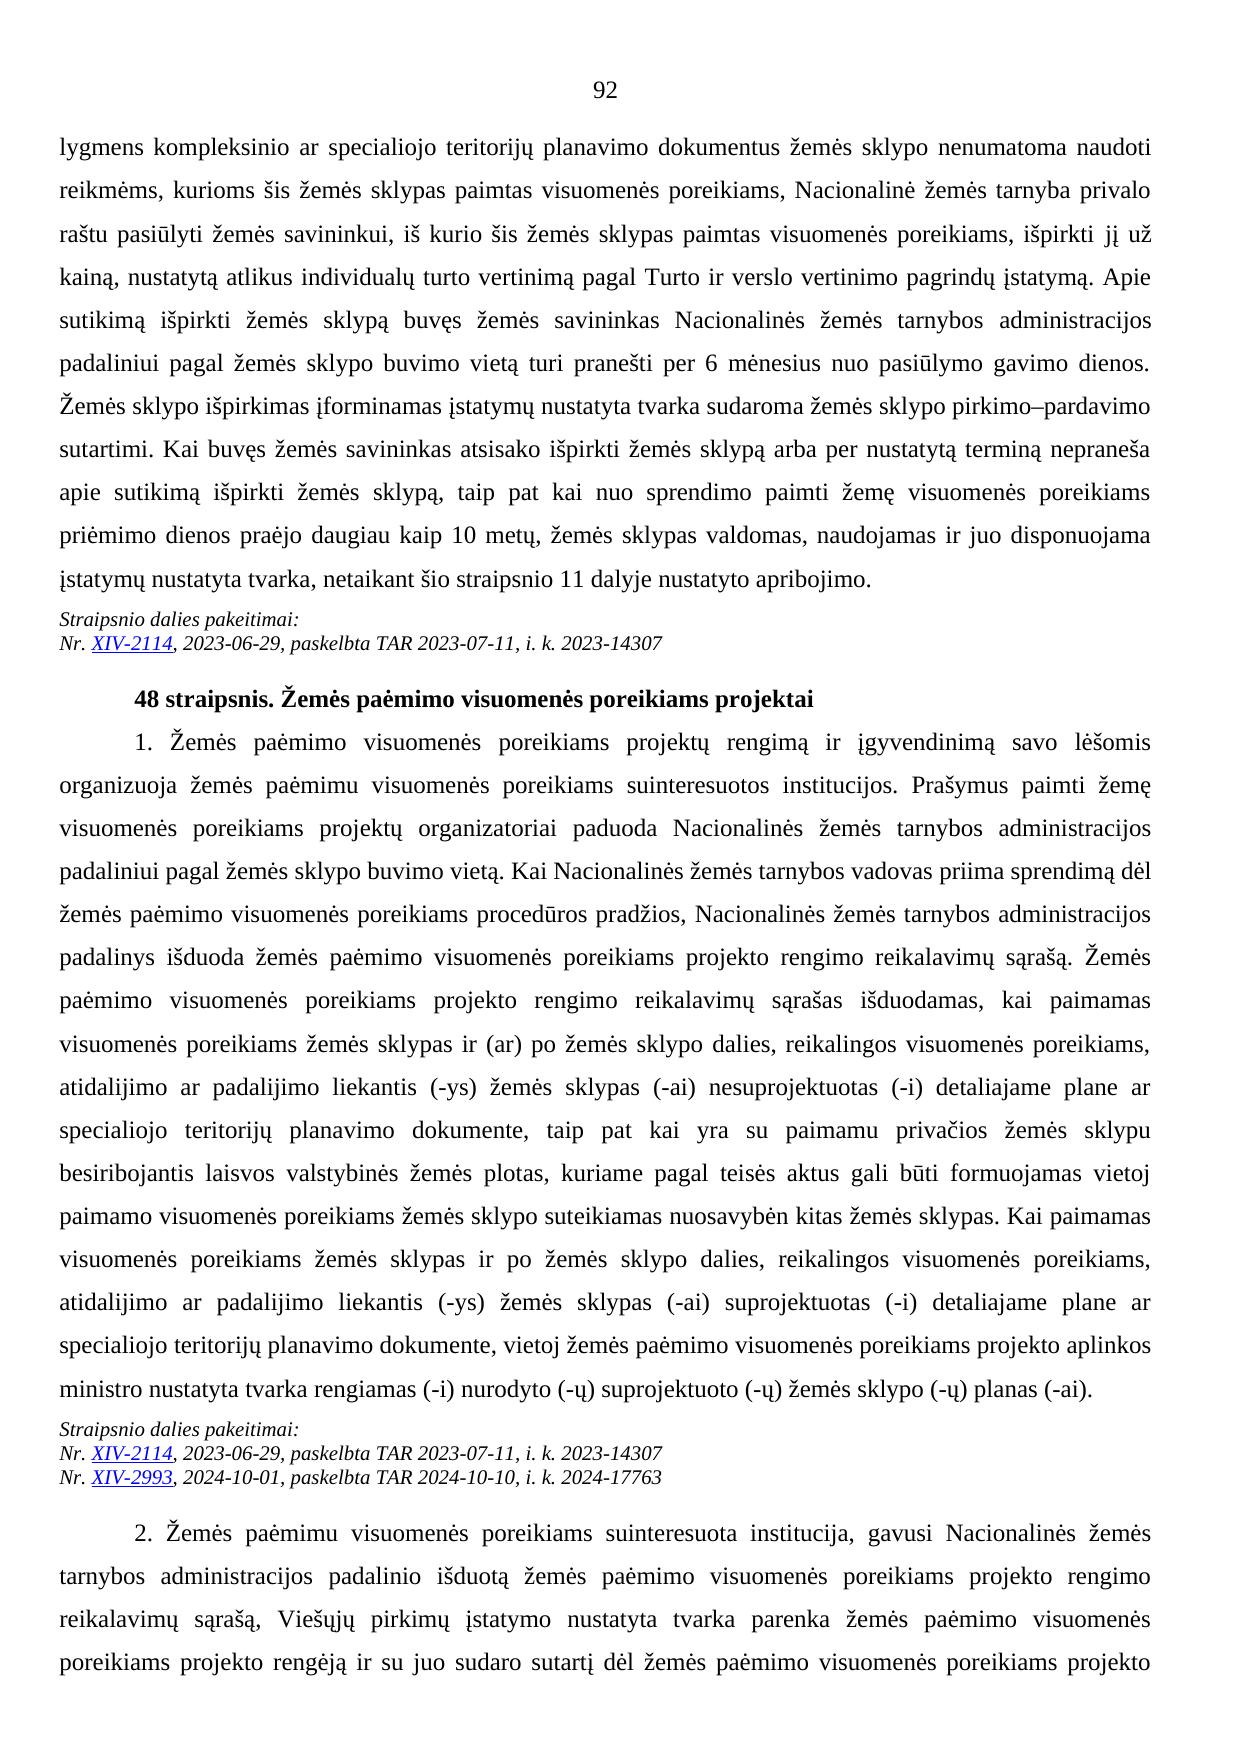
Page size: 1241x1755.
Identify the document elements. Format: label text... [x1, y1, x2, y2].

text Straipsnio dalies pakeitimai: [59, 1417, 1152, 1441]
text 2. Žemės paėmimu visuomenės poreikiams suinteresuota institucija, gavusi Nacionalinės žemės tarnybos administracijos padalinio išduotą žemės paėmimo visuomenės poreikiams projekto rengimo reikalavimų sąrašą, Viešųjų pirkimų įstatymo nustatyta tvarka parenka žemės paėmimo visuomenės poreikiams projekto rengėją ir su juo sudaro sutartį dėl žemės paėmimo visuomenės poreikiams projekto [59, 1518, 1152, 1676]
text 1. Žemės paėmimo visuomenės poreikiams projektų rengimą ir įgyvendinimą savo lėšomis organizuoja žemės paėmimu visuomenės poreikiams suinteresuotos institucijos. Prašymus paimti žemę visuomenės poreikiams projektų organizatoriai paduoda Nacionalinės žemės tarnybos administracijos padaliniui pagal žemės sklypo buvimo vietą. Kai Nacionalinės žemės tarnybos vadovas priima sprendimą dėl žemės paėmimo visuomenės poreikiams procedūros pradžios, Nacionalinės žemės tarnybos administracijos padalinys išduoda žemės paėmimo visuomenės poreikiams projekto rengimo reikalavimų sąrašą. Žemės paėmimo visuomenės poreikiams projekto rengimo reikalavimų sąrašas išduodamas, kai paimamas visuomenės poreikiams žemės sklypas ir (ar) po žemės sklypo dalies, reikalingos visuomenės poreikiams, atidalijimo ar padalijimo liekantis (-ys) žemės sklypas (-ai) nesuprojektuotas (-i) detaliajame plane ar specialiojo teritorijų planavimo dokumente, taip pat kai yra su paimamu privačios žemės sklypu besiribojantis laisvos valstybinės žemės plotas, kuriame pagal teisės aktus gali būti formuojamas vietoj paimamo visuomenės poreikiams žemės sklypo suteikiamas nuosavybėn kitas žemės sklypas. Kai paimamas visuomenės poreikiams žemės sklypas ir po žemės sklypo dalies, reikalingos visuomenės poreikiams, atidalijimo ar padalijimo liekantis (-ys) žemės sklypas (-ai) suprojektuotas (-i) detaliajame plane ar specialiojo teritorijų planavimo dokumente, vietoj žemės paėmimo visuomenės poreikiams projekto aplinkos ministro nustatyta tvarka rengiamas (-i) nurodyto (-ų) suprojektuoto (-ų) žemės sklypo (-ų) planas (-ai). [59, 727, 1152, 1402]
text Nr. XIV-2114, 2023-06-29, paskelbta TAR 2023-07-11, i. k. 2023-14307 [59, 1441, 1152, 1465]
text Straipsnio dalies pakeitimai: [59, 607, 1152, 631]
text lygmens kompleksinio ar specialiojo teritorijų planavimo dokumentus žemės sklypo nenumatoma naudoti reikmėms, kurioms šis žemės sklypas paimtas visuomenės poreikiams, Nacionalinė žemės tarnyba privalo raštu pasiūlyti žemės savininkui, iš kurio šis žemės sklypas paimtas visuomenės poreikiams, išpirkti jį už kainą, nustatytą atlikus individualų turto vertinimą pagal Turto ir verslo vertinimo pagrindų įstatymą. Apie sutikimą išpirkti žemės sklypą buvęs žemės savininkas Nacionalinės žemės tarnybos administracijos padaliniui pagal žemės sklypo buvimo vietą turi pranešti per 6 mėnesius nuo pasiūlymo gavimo dienos. Žemės sklypo išpirkimas įforminamas įstatymų nustatyta tvarka sudaroma žemės sklypo pirkimo–pardavimo sutartimi. Kai buvęs žemės savininkas atsisako išpirkti žemės sklypą arba per nustatytą terminą nepraneša apie sutikimą išpirkti žemės sklypą, taip pat kai nuo sprendimo paimti žemę visuomenės poreikiams priėmimo dienos praėjo daugiau kaip 10 metų, žemės sklypas valdomas, naudojamas ir juo disponuojama įstatymų nustatyta tvarka, netaikant šio straipsnio 11 dalyje nustatyto apribojimo. [59, 132, 1152, 592]
text 48 straipsnis. Žemės paėmimo visuomenės poreikiams projektai [59, 684, 1152, 712]
text Nr. XIV-2993, 2024-10-01, paskelbta TAR 2024-10-10, i. k. 2024-17763 [59, 1465, 1152, 1489]
text Nr. XIV-2114, 2023-06-29, paskelbta TAR 2023-07-11, i. k. 2023-14307 [59, 631, 1152, 655]
